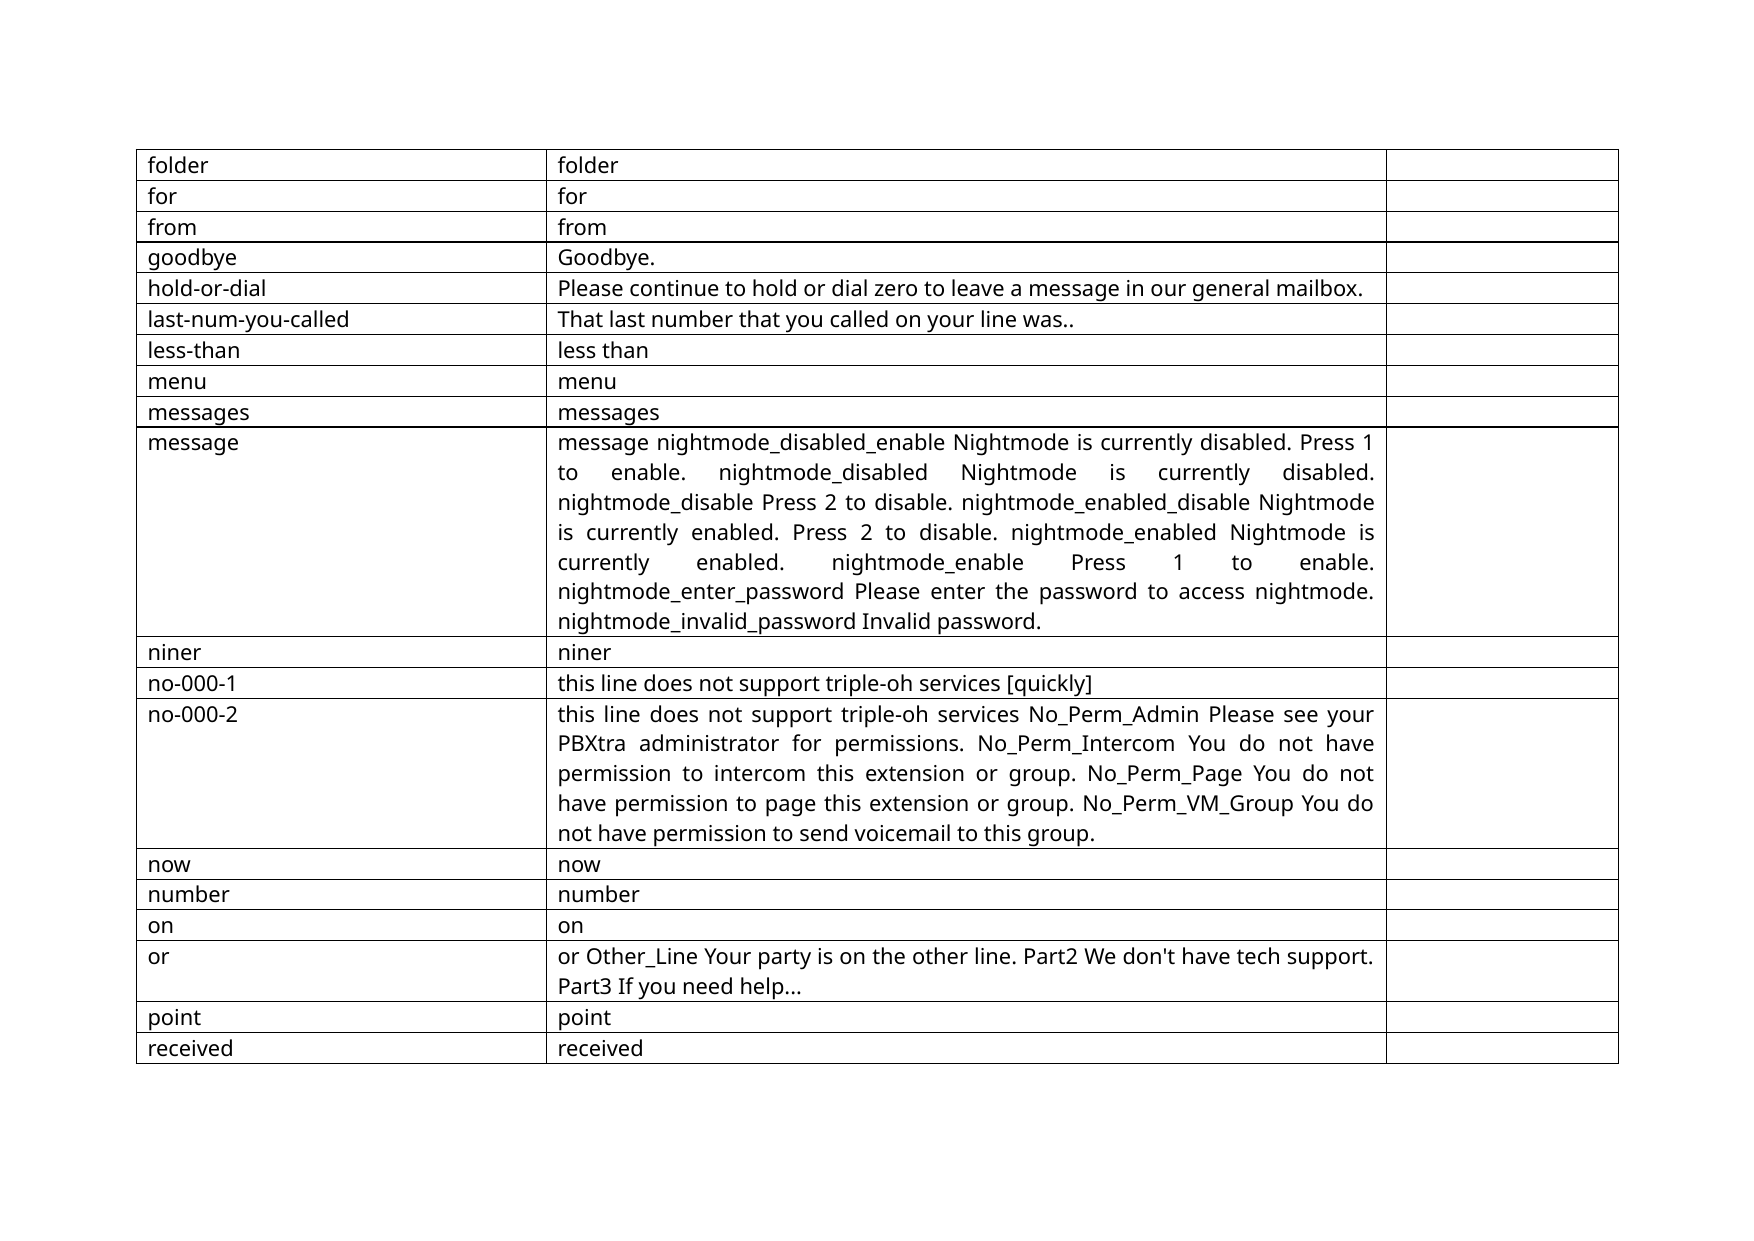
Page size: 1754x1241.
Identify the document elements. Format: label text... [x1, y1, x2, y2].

table_cell messages [137, 397, 546, 426]
table_cell for [547, 181, 1386, 211]
table_cell or Other_Line Your party is on the other line. Part2 We don't have tech support. Part3 If you need help... [547, 941, 1386, 1001]
table_cell [1387, 243, 1618, 272]
table_cell for [137, 181, 546, 211]
table_cell messages [547, 397, 1386, 426]
table_cell point [137, 1002, 546, 1032]
table_cell Please continue to hold or dial zero to leave a message in our general mailbox. [547, 273, 1386, 303]
table_cell point [547, 1002, 1386, 1032]
table_cell [1387, 1033, 1618, 1062]
table_cell less-than [137, 335, 546, 365]
table_cell from [137, 212, 546, 241]
table_cell That last number that you called on your line was.. [547, 304, 1386, 334]
table_cell [1387, 849, 1618, 878]
table_cell [1387, 428, 1618, 636]
table_cell message nightmode_disabled_enable Nightmode is currently disabled. Press 1 to enable. nightmode_disabled Nightmode is currently disabled. nightmode_disable Press 2 to disable. nightmode_enabled_disable Nightmode is currently enabled. Press 2 to disable. nightmode_enabled Nightmode is currently enabled. nightmode_enable Press 1 to enable. nightmode_enter_password Please enter the password to access nightmode. nightmode_invalid_password Invalid password. [547, 428, 1386, 636]
table_cell number [547, 880, 1386, 909]
table_cell no-000-1 [137, 668, 546, 698]
table_cell now [547, 849, 1386, 878]
table_cell folder [547, 150, 1386, 180]
table_cell [1387, 212, 1618, 241]
table_cell [1387, 637, 1618, 667]
table_cell goodbye [137, 243, 546, 272]
table_cell message [137, 428, 546, 636]
table_cell menu [547, 366, 1386, 396]
table_cell Goodbye. [547, 243, 1386, 272]
table_cell or [137, 941, 546, 1001]
table_cell now [137, 849, 546, 878]
table_cell [1387, 668, 1618, 698]
table_cell [1387, 699, 1618, 848]
table_cell [1387, 366, 1618, 396]
table_cell received [547, 1033, 1386, 1062]
table_cell menu [137, 366, 546, 396]
table_cell [1387, 150, 1618, 180]
table_cell from [547, 212, 1386, 241]
table_cell [1387, 273, 1618, 303]
table_cell [1387, 304, 1618, 334]
table_cell no-000-2 [137, 699, 546, 848]
table_cell [1387, 335, 1618, 365]
table_cell last-num-you-called [137, 304, 546, 334]
table_cell this line does not support triple-oh services No_Perm_Admin Please see your PBXtra administrator for permissions. No_Perm_Intercom You do not have permission to intercom this extension or group. No_Perm_Page You do not have permission to page this extension or group. No_Perm_VM_Group You do not have permission to send voicemail to this group. [547, 699, 1386, 848]
table_cell [1387, 941, 1618, 1001]
table_cell [1387, 880, 1618, 909]
table_cell received [137, 1033, 546, 1062]
table_cell hold-or-dial [137, 273, 546, 303]
table_cell niner [547, 637, 1386, 667]
table_cell niner [137, 637, 546, 667]
table_cell less than [547, 335, 1386, 365]
table_cell on [547, 910, 1386, 940]
table_cell number [137, 880, 546, 909]
table_cell this line does not support triple-oh services [quickly] [547, 668, 1386, 698]
table_cell [1387, 181, 1618, 211]
table_cell [1387, 1002, 1618, 1032]
table_cell folder [137, 150, 546, 180]
table_cell [1387, 910, 1618, 940]
table_cell on [137, 910, 546, 940]
table_cell [1387, 397, 1618, 426]
